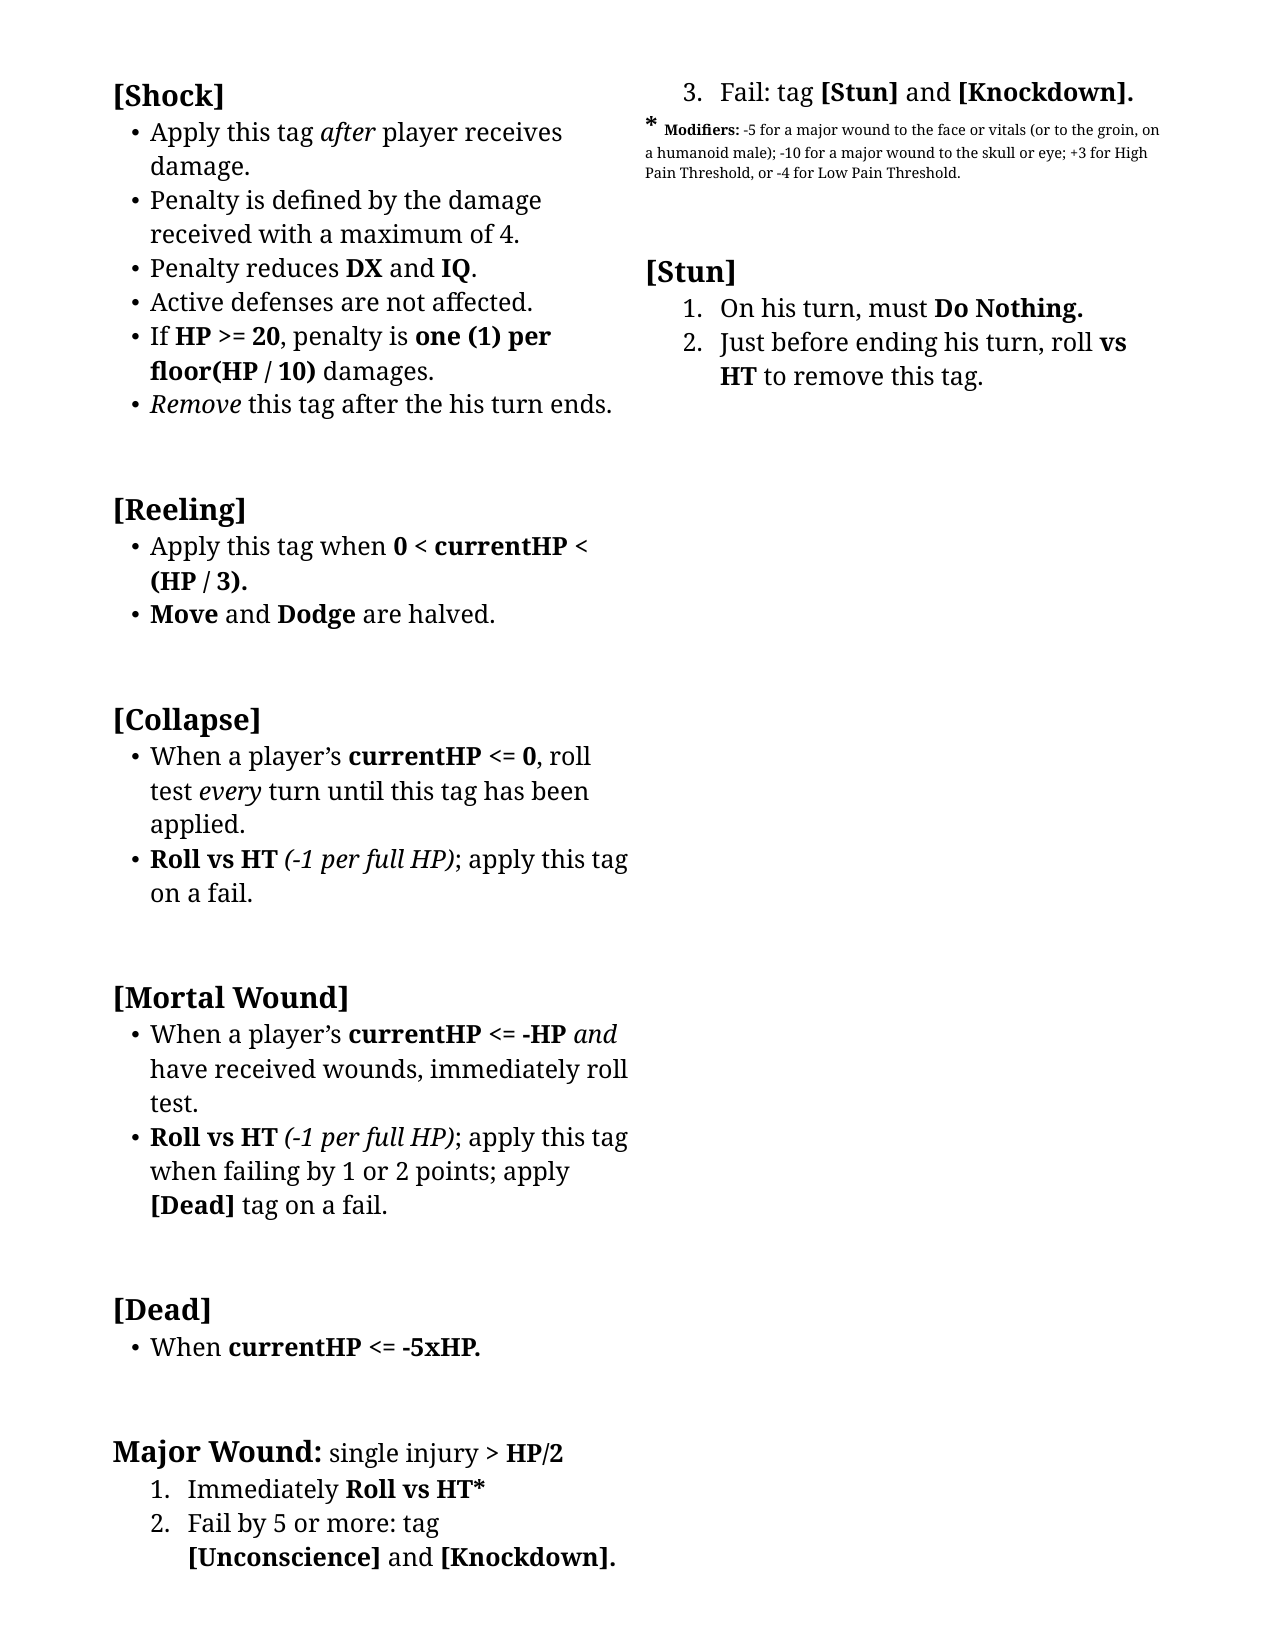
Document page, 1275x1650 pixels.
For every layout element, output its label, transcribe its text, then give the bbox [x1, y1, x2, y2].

text [Mortal Wound] [112, 977, 630, 1017]
list Remove this tag after the his turn ends. [131, 387, 630, 421]
list When currentHP <= -5xHP. [131, 1329, 630, 1363]
text * Modifiers: -5 for a major wound to the face or vitals (or to the groin, on a humanoid male); -10 for a major wound to the skull or eye; +3 for High Pain Threshold, or -4 for Low Pain Threshold. [645, 109, 1162, 183]
text Major Wound: single injury > HP/2 [112, 1432, 630, 1471]
list If HP >= 20, penalty is one (1) per floor(HP / 10) damages. [131, 319, 630, 387]
list Active defenses are not affected. [131, 285, 630, 319]
text [Reeling] [112, 489, 630, 529]
list Penalty reduces DX and IQ. [131, 251, 630, 285]
text [Shock] [112, 75, 630, 115]
list Immediately Roll vs HT* [150, 1471, 630, 1505]
text [Stun] [645, 251, 1162, 291]
list Fail: tag [Stun] and [Knockdown]. [682, 75, 1162, 109]
list Fail by 5 or more: tag [Unconscience] and [Knockdown]. [150, 1505, 630, 1573]
list When a player’s currentHP <= 0, roll test every turn until this tag has been applied. [131, 739, 630, 841]
list Apply this tag when 0 < currentHP < (HP / 3). [131, 529, 630, 597]
list When a player’s currentHP <= -HP and have received wounds, immediately roll test. [131, 1017, 630, 1119]
list Apply this tag after player receives damage. [131, 115, 630, 183]
text [Collapse] [112, 699, 630, 739]
list Penalty is defined by the damage received with a maximum of 4. [131, 183, 630, 251]
list Just before ending his turn, roll vs HT to remove this tag. [682, 325, 1162, 393]
list Roll vs HT (-1 per full HP); apply this tag when failing by 1 or 2 points; apply [Dead] tag on a fail. [131, 1119, 630, 1222]
text [Dead] [112, 1290, 630, 1329]
list Move and Dodge are halved. [131, 597, 630, 631]
list Roll vs HT (-1 per full HP); apply this tag on a fail. [131, 841, 630, 909]
list On his turn, must Do Nothing. [682, 291, 1162, 325]
